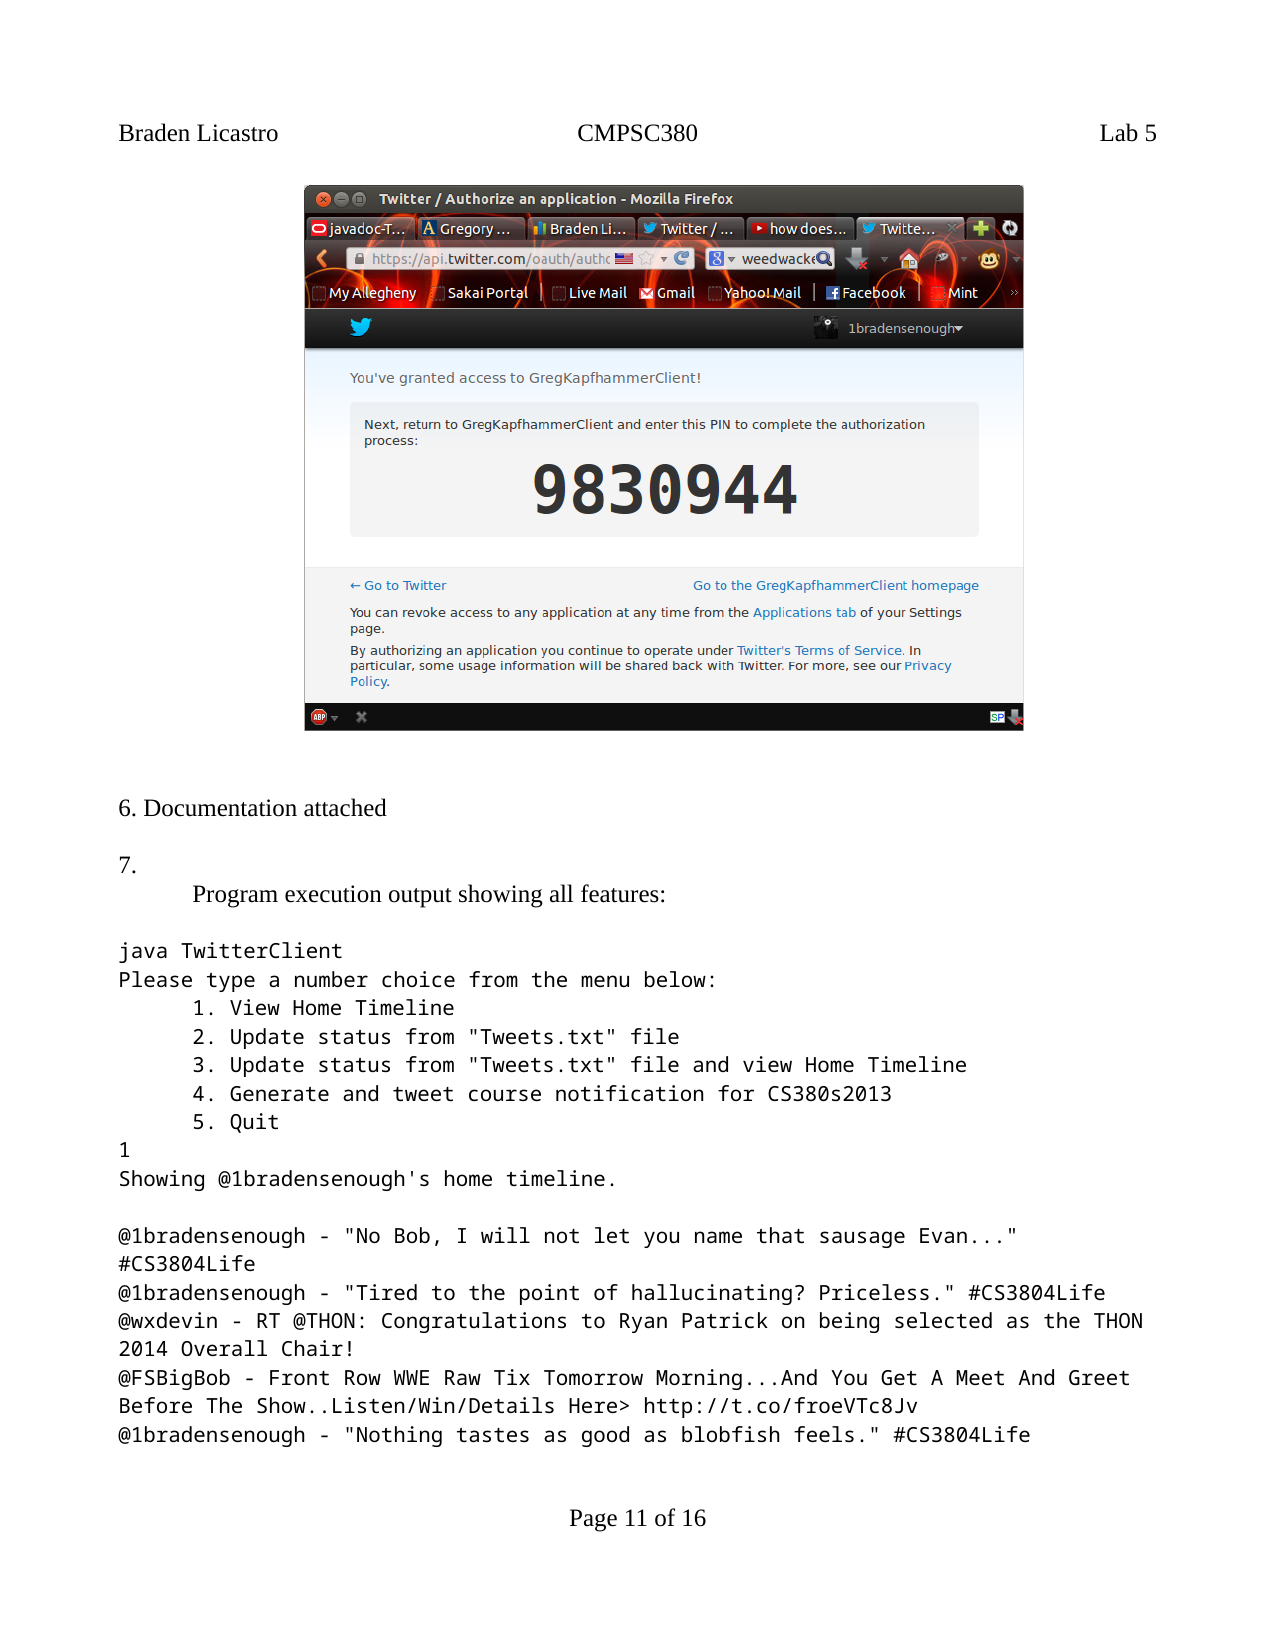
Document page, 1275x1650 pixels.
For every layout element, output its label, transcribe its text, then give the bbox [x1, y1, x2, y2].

text java TwitterClient [118, 936, 1157, 965]
text @1bradensenough - "No Bob, I will not let you name that sausage Evan..." #CS3804Life [118, 1221, 1157, 1278]
text 6. Documentation attached [118, 793, 1157, 821]
text @1bradensenough - "Nothing tastes as good as blobfish feels." #CS3804Life [118, 1420, 1157, 1448]
text 3. Update status from "Tweets.txt" file and view Home Timeline [118, 1050, 1157, 1079]
text Please type a number choice from the menu below: [118, 965, 1157, 993]
picture [304, 185, 1024, 731]
text @FSBigBob - Front Row WWE Raw Tix Tomorrow Morning...And You Get A Meet And Greet Before The Show..Listen/Win/Details Here> http://t.co/froeVTc8Jv [118, 1363, 1157, 1420]
text Showing @1bradensenough's home timeline. [118, 1164, 1157, 1192]
text 1. View Home Timeline [118, 993, 1157, 1022]
text 1 [118, 1136, 1157, 1164]
text @1bradensenough - "Tired to the point of hallucinating? Priceless." #CS3804Life [118, 1278, 1157, 1306]
text Program execution output showing all features: [118, 879, 1157, 908]
text 4. Generate and tweet course notification for CS380s2013 [118, 1079, 1157, 1107]
text 7. [118, 850, 1157, 879]
text 5. Quit [118, 1107, 1157, 1136]
text @wxdevin - RT @THON: Congratulations to Ryan Patrick on being selected as the THON 2014 Overall Chair! [118, 1306, 1157, 1363]
text 2. Update status from "Tweets.txt" file [118, 1022, 1157, 1050]
